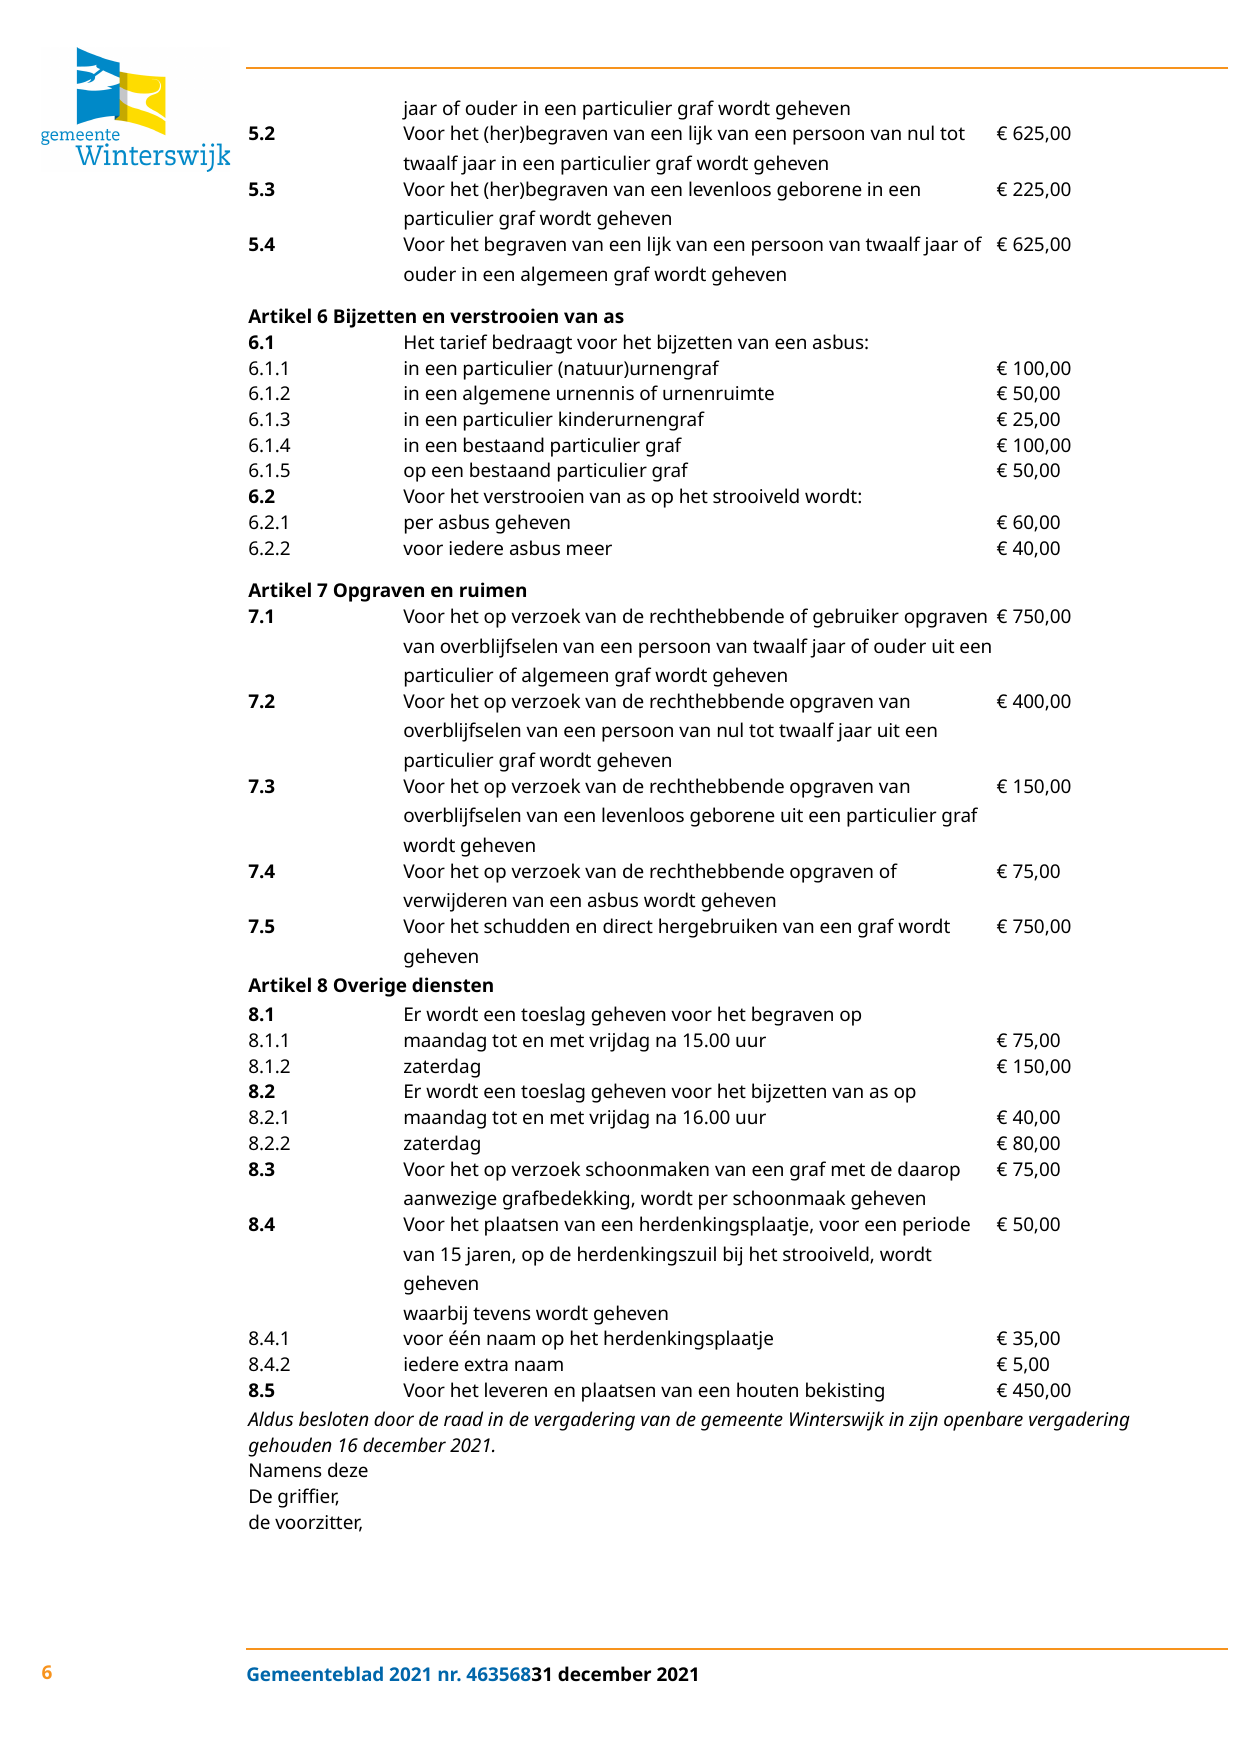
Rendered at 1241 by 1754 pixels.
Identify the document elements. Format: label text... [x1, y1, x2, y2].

table_cell Voor het op verzoek van de rechthebbende opgraven van overblijfselen van een persoon van nul tot twaalf jaar uit een particulier graf wordt geheven [403, 688, 996, 773]
table_cell Er wordt een toeslag geheven voor het bijzetten van as op [403, 1079, 996, 1104]
table_cell € 75,00 [996, 1027, 1152, 1053]
table_cell 8.1.2 [248, 1053, 403, 1079]
table_cell € 40,00 [996, 1104, 1152, 1130]
text De griffier, [248, 1483, 1152, 1509]
table_cell 6.1.1 [248, 355, 403, 381]
table_cell € 75,00 [996, 858, 1152, 913]
table_cell 8.4.1 [248, 1326, 403, 1351]
table_cell 7.4 [248, 858, 403, 913]
table_cell 6.1.3 [248, 406, 403, 432]
table_header 8.1 [248, 1001, 403, 1027]
table_cell 8.3 [248, 1156, 403, 1211]
table_cell 8.1.1 [248, 1027, 403, 1053]
table_cell € 50,00 [996, 1211, 1152, 1326]
table_cell € 150,00 [996, 773, 1152, 858]
text Artikel 7 Opgraven en ruimen [248, 577, 1152, 603]
table_header [248, 95, 403, 121]
table_cell 6.2 [248, 484, 403, 509]
table_cell Voor het begraven van een lijk van een persoon van twaalf jaar of ouder in een algemeen graf wordt geheven [403, 231, 996, 286]
table_cell 8.2 [248, 1079, 403, 1104]
table_cell € 80,00 [996, 1130, 1152, 1156]
table_cell in een bestaand particulier graf [403, 432, 996, 458]
table_cell in een particulier kinderurnengraf [403, 406, 996, 432]
text Artikel 8 Overige diensten [248, 972, 1152, 997]
table_header Het tarief bedraagt voor het bijzetten van een asbus: [403, 329, 996, 355]
text Artikel 6 Bijzetten en verstrooien van as [248, 303, 1152, 329]
table_cell 6.1.4 [248, 432, 403, 458]
text Aldus besloten door de raad in de vergadering van de gemeente Winterswijk in zijn openbare vergadering gehouden 16 december 2021. [248, 1406, 1152, 1457]
table_cell in een particulier (natuur)urnengraf [403, 355, 996, 381]
table_cell Voor het schudden en direct hergebruiken van een graf wordt geheven [403, 913, 996, 968]
table_header € 750,00 [996, 603, 1152, 688]
table_header 7.1 [248, 603, 403, 688]
table_cell € 35,00 [996, 1326, 1152, 1351]
table_cell € 625,00 [996, 231, 1152, 286]
table_cell 8.5 [248, 1377, 403, 1403]
table_cell 6.2.1 [248, 509, 403, 535]
text de voorzitter, [248, 1509, 1152, 1535]
table_cell € 100,00 [996, 355, 1152, 381]
table_cell 6.1.5 [248, 458, 403, 483]
table_cell Voor het op verzoek schoonmaken van een graf met de daarop aanwezige grafbedekking, wordt per schoonmaak geheven [403, 1156, 996, 1211]
table_cell op een bestaand particulier graf [403, 458, 996, 483]
table_cell € 100,00 [996, 432, 1152, 458]
picture [41, 47, 231, 172]
table_cell € 50,00 [996, 458, 1152, 483]
table_cell Voor het verstrooien van as op het strooiveld wordt: [403, 484, 996, 509]
table_cell 7.3 [248, 773, 403, 858]
table_cell Voor het op verzoek van de rechthebbende opgraven van overblijfselen van een levenloos geborene uit een particulier graf wordt geheven [403, 773, 996, 858]
table_cell Voor het op verzoek van de rechthebbende opgraven of verwijderen van een asbus wordt geheven [403, 858, 996, 913]
table_cell € 450,00 [996, 1377, 1152, 1403]
table_cell € 75,00 [996, 1156, 1152, 1211]
table_cell in een algemene urnennis of urnenruimte [403, 381, 996, 406]
table_cell 5.3 [248, 176, 403, 231]
table_cell € 25,00 [996, 406, 1152, 432]
table_cell € 225,00 [996, 176, 1152, 231]
table_header jaar of ouder in een particulier graf wordt geheven [403, 95, 996, 121]
table_cell 8.4 [248, 1211, 403, 1326]
table_cell € 150,00 [996, 1053, 1152, 1079]
table_cell € 400,00 [996, 688, 1152, 773]
table_cell Voor het plaatsen van een herdenkingsplaatje, voor een periode van 15 jaren, op de herdenkingszuil bij het strooiveld, wordt geheven waarbij tevens wordt geheven [403, 1211, 996, 1326]
table_cell 7.2 [248, 688, 403, 773]
table_cell voor één naam op het herdenkingsplaatje [403, 1326, 996, 1351]
table_cell maandag tot en met vrijdag na 16.00 uur [403, 1104, 996, 1130]
table_cell 6.2.2 [248, 535, 403, 561]
table_cell 8.2.1 [248, 1104, 403, 1130]
table_cell € 625,00 [996, 121, 1152, 176]
table_cell 8.4.2 [248, 1351, 403, 1377]
table_cell € 750,00 [996, 913, 1152, 968]
table_cell Voor het leveren en plaatsen van een houten bekisting [403, 1377, 996, 1403]
table_cell iedere extra naam [403, 1351, 996, 1377]
table_header [996, 95, 1152, 121]
table_cell [996, 484, 1152, 509]
picture [225, 153, 231, 162]
table_cell Voor het (her)begraven van een lijk van een persoon van nul tot twaalf jaar in een particulier graf wordt geheven [403, 121, 996, 176]
table_cell € 40,00 [996, 535, 1152, 561]
table_cell € 60,00 [996, 509, 1152, 535]
table_cell [996, 1079, 1152, 1104]
table_cell zaterdag [403, 1130, 996, 1156]
table_header [996, 329, 1152, 355]
table_cell voor iedere asbus meer [403, 535, 996, 561]
table_cell Voor het (her)begraven van een levenloos geborene in een particulier graf wordt geheven [403, 176, 996, 231]
table_cell 5.2 [248, 121, 403, 176]
table_cell 8.2.2 [248, 1130, 403, 1156]
table_cell maandag tot en met vrijdag na 15.00 uur [403, 1027, 996, 1053]
table_cell 5.4 [248, 231, 403, 286]
table_cell zaterdag [403, 1053, 996, 1079]
text Namens deze [248, 1457, 1152, 1483]
table_cell € 5,00 [996, 1351, 1152, 1377]
table_cell per asbus geheven [403, 509, 996, 535]
table_header Er wordt een toeslag geheven voor het begraven op [403, 1001, 996, 1027]
table_header [996, 1001, 1152, 1027]
table_cell 6.1.2 [248, 381, 403, 406]
table_cell € 50,00 [996, 381, 1152, 406]
table_cell 7.5 [248, 913, 403, 968]
table_header Voor het op verzoek van de rechthebbende of gebruiker opgraven van overblijfselen van een persoon van twaalf jaar of ouder uit een particulier of algemeen graf wordt geheven [403, 603, 996, 688]
table_header 6.1 [248, 329, 403, 355]
